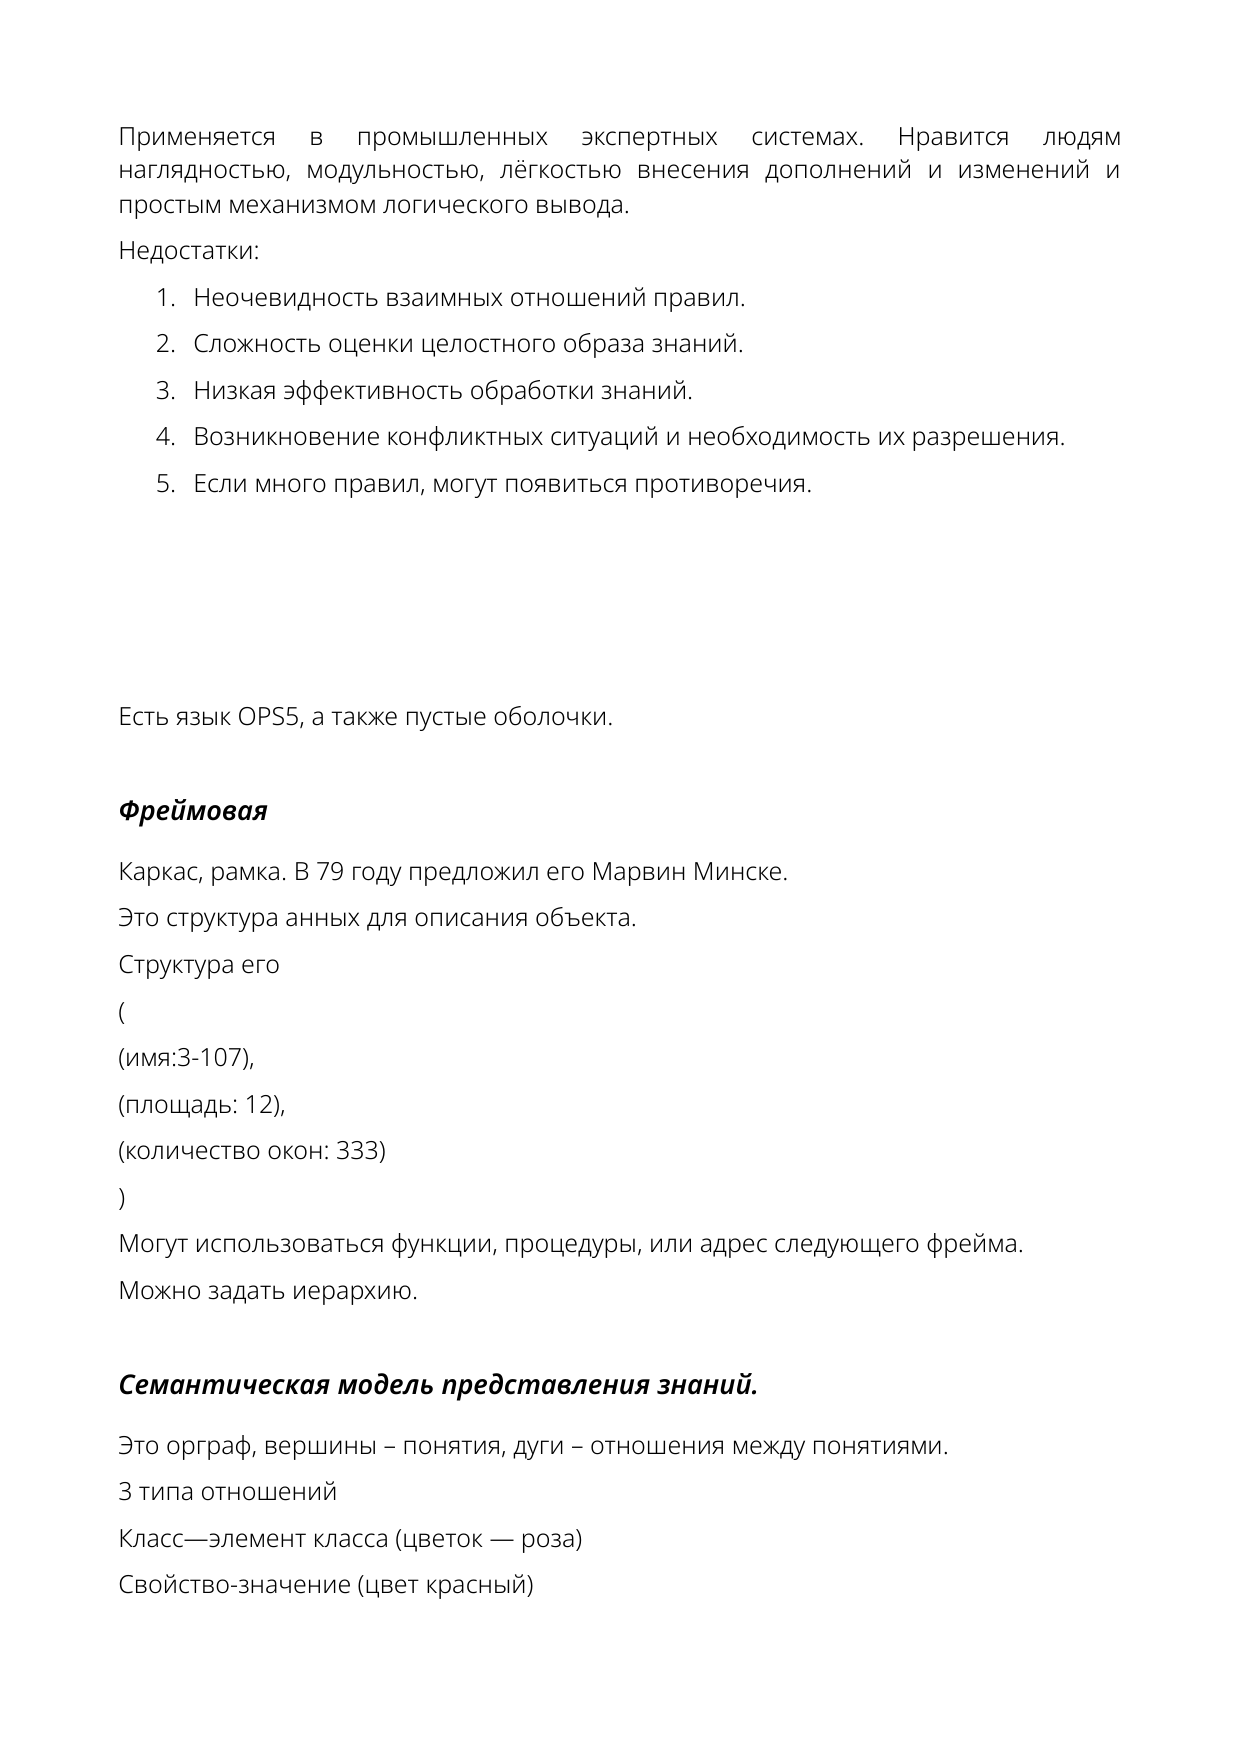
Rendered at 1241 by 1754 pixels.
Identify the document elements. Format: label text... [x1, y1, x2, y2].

text 3 типа отношений [118, 1474, 1122, 1508]
text Свойство-значение (цвет красный) [118, 1567, 1122, 1601]
text Это орграф, вершины – понятия, дуги – отношения между понятиями. [118, 1427, 1122, 1462]
text (количество окон: 333) [118, 1133, 1122, 1167]
list Возникновение конфликтных ситуаций и необходимость их разрешения. [156, 419, 1122, 453]
text (имя:3-107), [118, 1040, 1122, 1074]
text ) [118, 1179, 1122, 1213]
list Если много правил, могут появиться противоречия. [156, 466, 1122, 500]
list Сложность оценки целостного образа знаний. [156, 326, 1122, 360]
list Низкая эффективность обработки знаний. [156, 372, 1122, 407]
text Структура его [118, 947, 1122, 981]
text Недостатки: [118, 233, 1122, 267]
text Можно задать иерархию. [118, 1272, 1122, 1307]
text Класс—элемент класса (цветок — роза) [118, 1521, 1122, 1555]
text Есть язык OPS5, а также пустые оболочки. [118, 698, 1122, 732]
text Применяется в промышленных экспертных системах. Нравится людям наглядностью, модульностью, лёгкостью внесения дополнений и изменений и простым механизмом логического вывода. [118, 118, 1122, 220]
subtitle Семантическая модель представления знаний. [118, 1366, 1122, 1402]
list Неочевидность взаимных отношений правил. [156, 279, 1122, 313]
text Могут использоваться функции, процедуры, или адрес следующего фрейма. [118, 1226, 1122, 1260]
text Это структура анных для описания объекта. [118, 900, 1122, 934]
text Каркас, рамка. В 79 году предложил его Марвин Минске. [118, 853, 1122, 887]
subtitle Фреймовая [118, 792, 1122, 828]
text (площадь: 12), [118, 1086, 1122, 1120]
text ( [118, 993, 1122, 1027]
